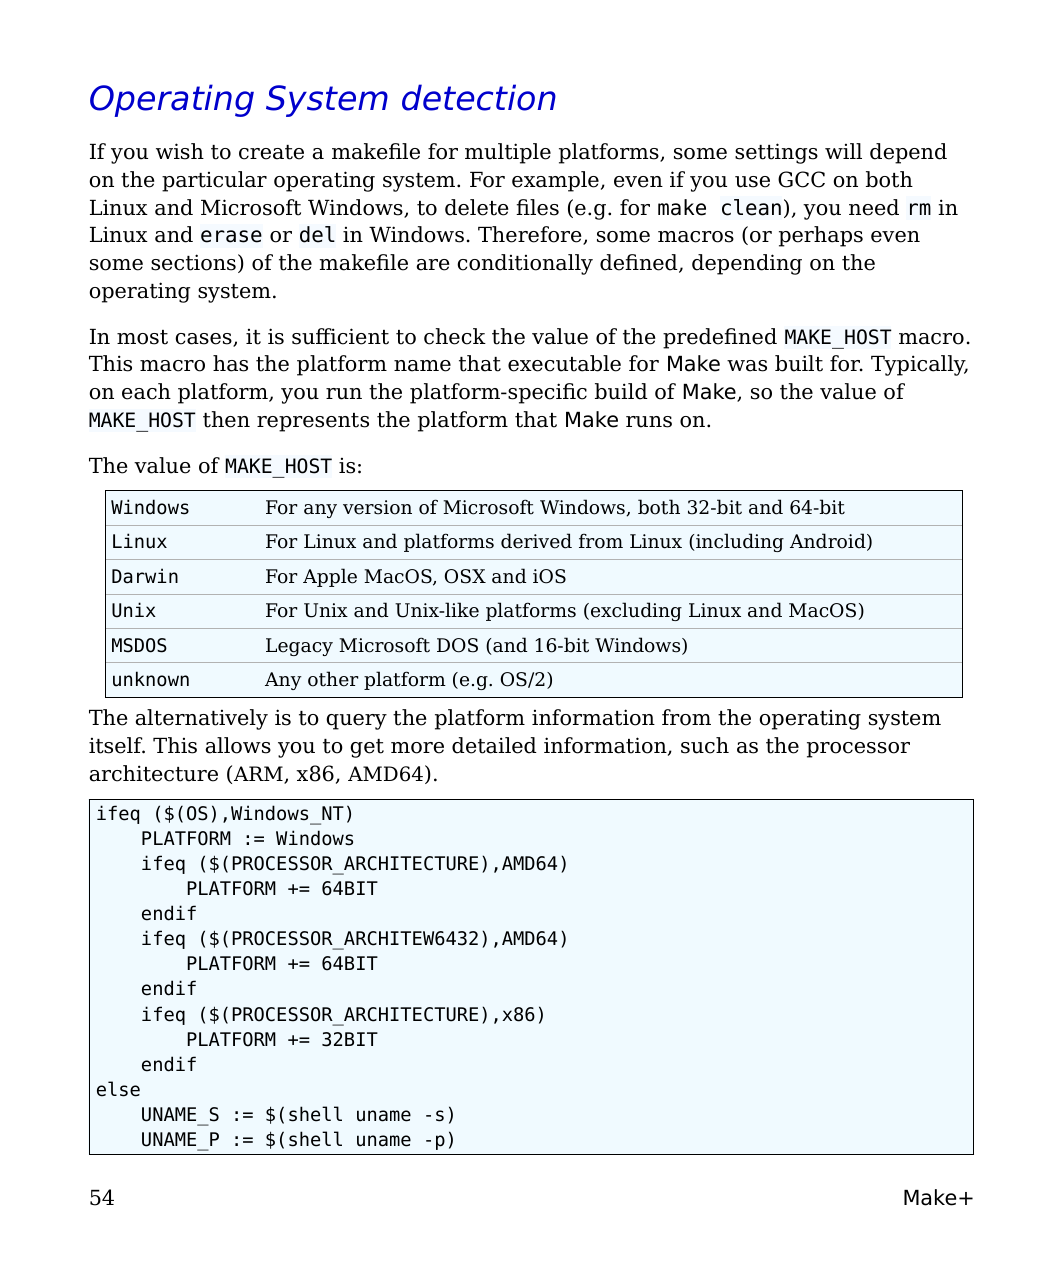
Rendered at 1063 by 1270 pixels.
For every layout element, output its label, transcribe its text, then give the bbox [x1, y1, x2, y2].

text PLATFORM += 64BIT [90, 874, 973, 899]
table_cell Legacy Microsoft DOS (and 16-bit Windows) [259, 629, 962, 662]
text PLATFORM := Windows [90, 824, 973, 849]
text UNAME_S := $(shell uname -s) [90, 1100, 973, 1125]
table_cell For Unix and Unix-like platforms (excluding Linux and MacOS) [259, 595, 962, 628]
text ifeq ($(PROCESSOR_ARCHITEW6432),AMD64) [90, 924, 973, 949]
text endif [90, 1050, 973, 1075]
text The alternatively is to query the platform information from the operating system itself. This allows you to get more detailed information, such as the processor architecture (ARM, x86, AMD64). [88, 706, 974, 786]
text PLATFORM += 32BIT [90, 1025, 973, 1050]
text PLATFORM += 64BIT [90, 949, 973, 974]
text endif [90, 974, 973, 999]
text If you wish to create a makefile for multiple platforms, some settings will depend on the particular operating system. For example, even if you use GCC on both Linux and Microsoft Windows, to delete files (e.g. for make clean), you need rm in Linux and erase or del in Windows. Therefore, some macros (or perhaps even some sections) of the makefile are conditionally defined, depending on the operating system. [88, 140, 974, 303]
table_cell MSDOS [106, 629, 259, 662]
table_cell unknown [106, 663, 259, 697]
table_cell Darwin [106, 560, 259, 593]
text The value of MAKE_HOST is: [88, 454, 974, 478]
text else [90, 1075, 973, 1100]
text ifeq ($(PROCESSOR_ARCHITECTURE),x86) [90, 999, 973, 1025]
text ifeq ($(OS),Windows_NT) [90, 800, 973, 824]
text ifeq ($(PROCESSOR_ARCHITECTURE),AMD64) [90, 849, 973, 874]
subtitle Operating System detection [88, 80, 974, 119]
table_header Windows [106, 491, 259, 525]
text UNAME_P := $(shell uname -p) [90, 1125, 973, 1154]
table_cell For Apple MacOS, OSX and iOS [259, 560, 962, 593]
table_cell Unix [106, 595, 259, 628]
table_cell Any other platform (e.g. OS/2) [259, 663, 962, 697]
table_header For any version of Microsoft Windows, both 32-bit and 64-bit [259, 491, 962, 525]
text endif [90, 899, 973, 924]
text In most cases, it is sufficient to check the value of the predefined MAKE_HOST macro. This macro has the platform name that executable for Make was built for. Typically, on each platform, you run the platform-specific build of Make, so the value of MAKE_HOST then represents the platform that Make runs on. [88, 325, 974, 432]
table_cell For Linux and platforms derived from Linux (including Android) [259, 526, 962, 559]
table_cell Linux [106, 526, 259, 559]
